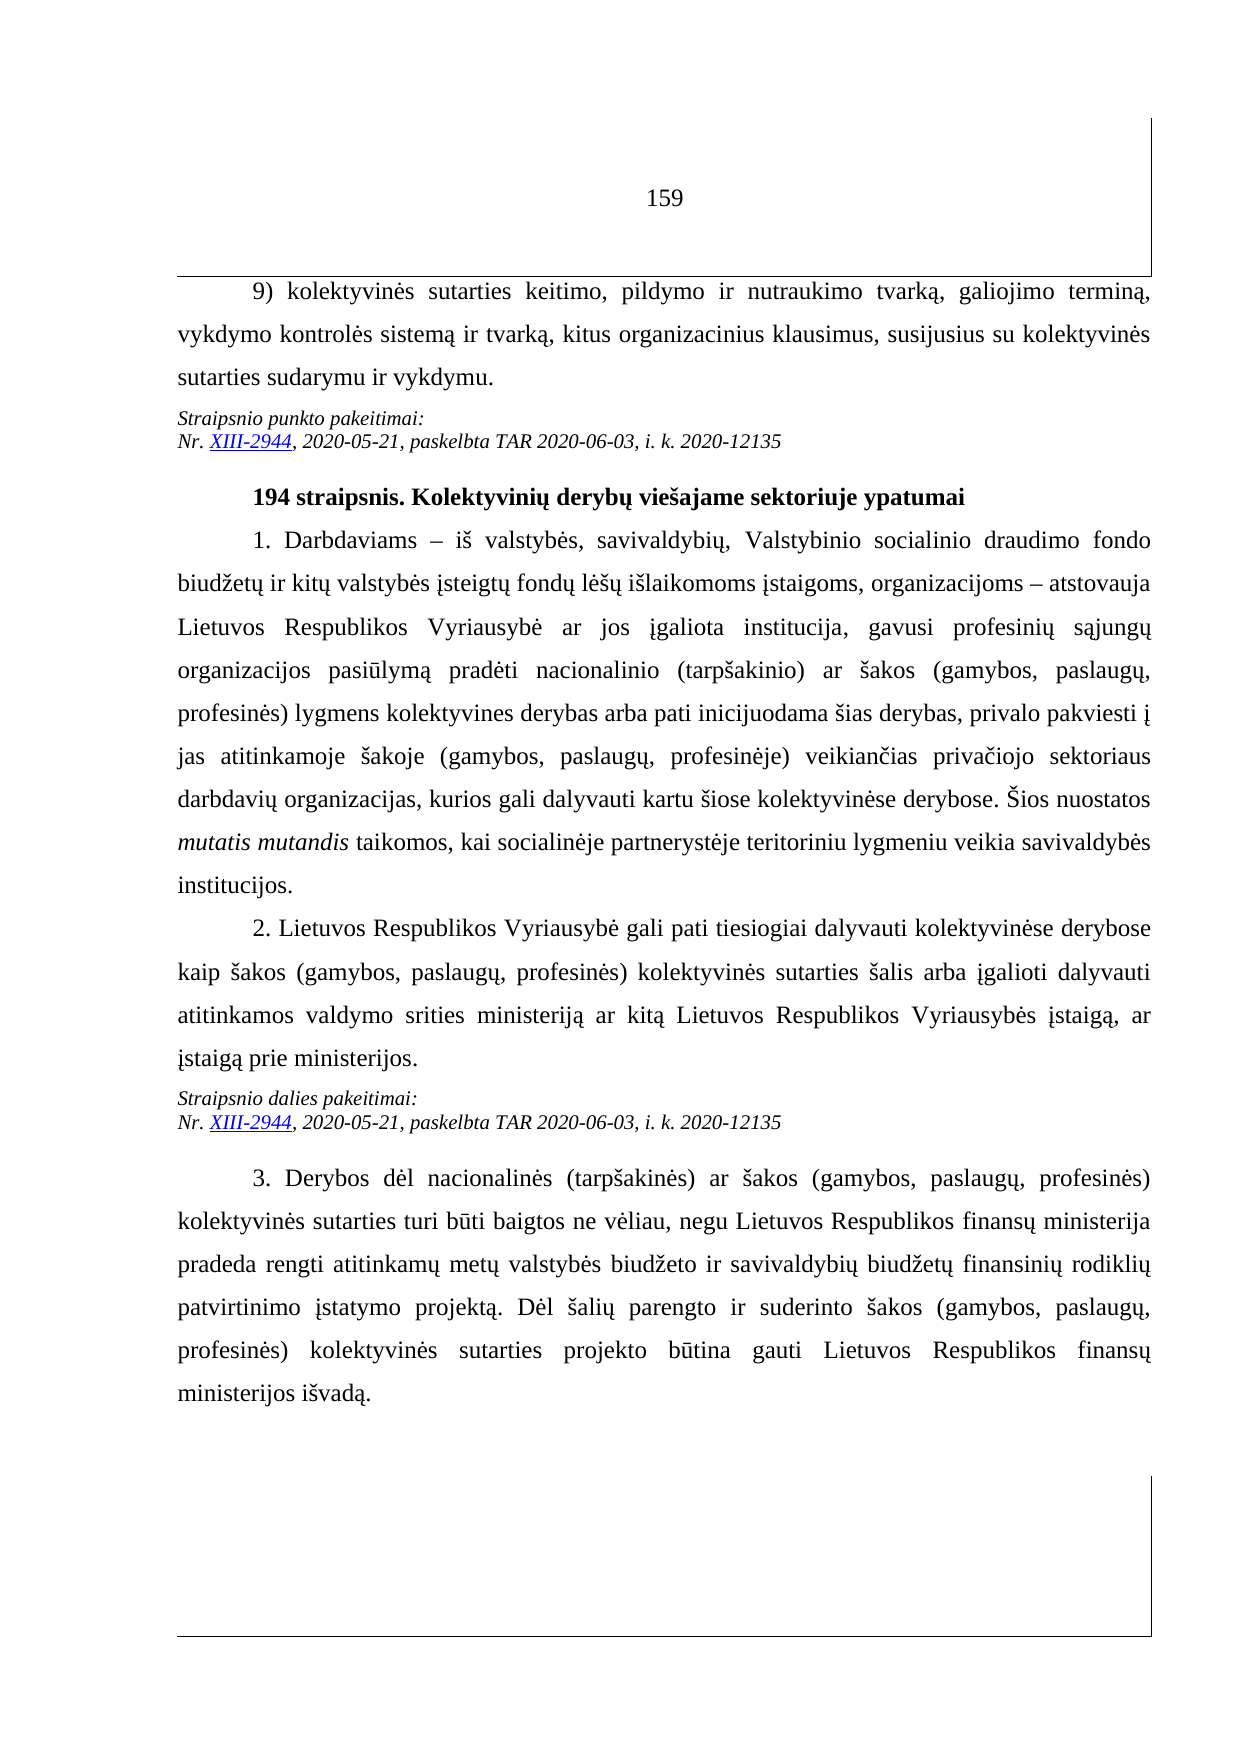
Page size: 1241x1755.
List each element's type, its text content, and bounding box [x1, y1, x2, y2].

text 3. Derybos dėl nacionalinės (tarpšakinės) ar šakos (gamybos, paslaugų, profesinės) kolektyvinės sutarties turi būti baigtos ne vėliau, negu Lietuvos Respublikos finansų ministerija pradeda rengti atitinkamų metų valstybės biudžeto ir savivaldybių biudžetų finansinių rodiklių patvirtinimo įstatymo projektą. Dėl šalių parengto ir suderinto šakos (gamybos, paslaugų, profesinės) kolektyvinės sutarties projekto būtina gauti Lietuvos Respublikos finansų ministerijos išvadą. [177, 1163, 1152, 1407]
text 9) kolektyvinės sutarties keitimo, pildymo ir nutraukimo tvarką, galiojimo terminą, vykdymo kontrolės sistemą ir tvarką, kitus organizacinius klausimus, susijusius su kolektyvinės sutarties sudarymu ir vykdymu. [177, 276, 1152, 391]
text Straipsnio dalies pakeitimai: [177, 1086, 1152, 1110]
text Nr. XIII-2944, 2020-05-21, paskelbta TAR 2020-06-03, i. k. 2020-12135 [177, 1110, 1152, 1134]
text Straipsnio punkto pakeitimai: [177, 405, 1152, 429]
text Nr. XIII-2944, 2020-05-21, paskelbta TAR 2020-06-03, i. k. 2020-12135 [177, 429, 1152, 453]
text 2. Lietuvos Respublikos Vyriausybė gali pati tiesiogiai dalyvauti kolektyvinėse derybose kaip šakos (gamybos, paslaugų, profesinės) kolektyvinės sutarties šalis arba įgalioti dalyvauti atitinkamos valdymo srities ministeriją ar kitą Lietuvos Respublikos Vyriausybės įstaigą, ar įstaigą prie ministerijos. [177, 913, 1152, 1072]
subtitle 194 straipsnis. Kolektyvinių derybų viešajame sektoriuje ypatumai [177, 482, 1152, 511]
text 1. Darbdaviams ‒ iš valstybės, savivaldybių, Valstybinio socialinio draudimo fondo biudžetų ir kitų valstybės įsteigtų fondų lėšų išlaikomoms įstaigoms, organizacijoms ‒ atstovauja Lietuvos Respublikos Vyriausybė ar jos įgaliota institucija, gavusi profesinių sąjungų organizacijos pasiūlymą pradėti nacionalinio (tarpšakinio) ar šakos (gamybos, paslaugų, profesinės) lygmens kolektyvines derybas arba pati inicijuodama šias derybas, privalo pakviesti į jas atitinkamoje šakoje (gamybos, paslaugų, profesinėje) veikiančias privačiojo sektoriaus darbdavių organizacijas, kurios gali dalyvauti kartu šiose kolektyvinėse derybose. Šios nuostatos mutatis mutandis taikomos, kai socialinėje partnerystėje teritoriniu lygmeniu veikia savivaldybės institucijos. [177, 525, 1152, 899]
